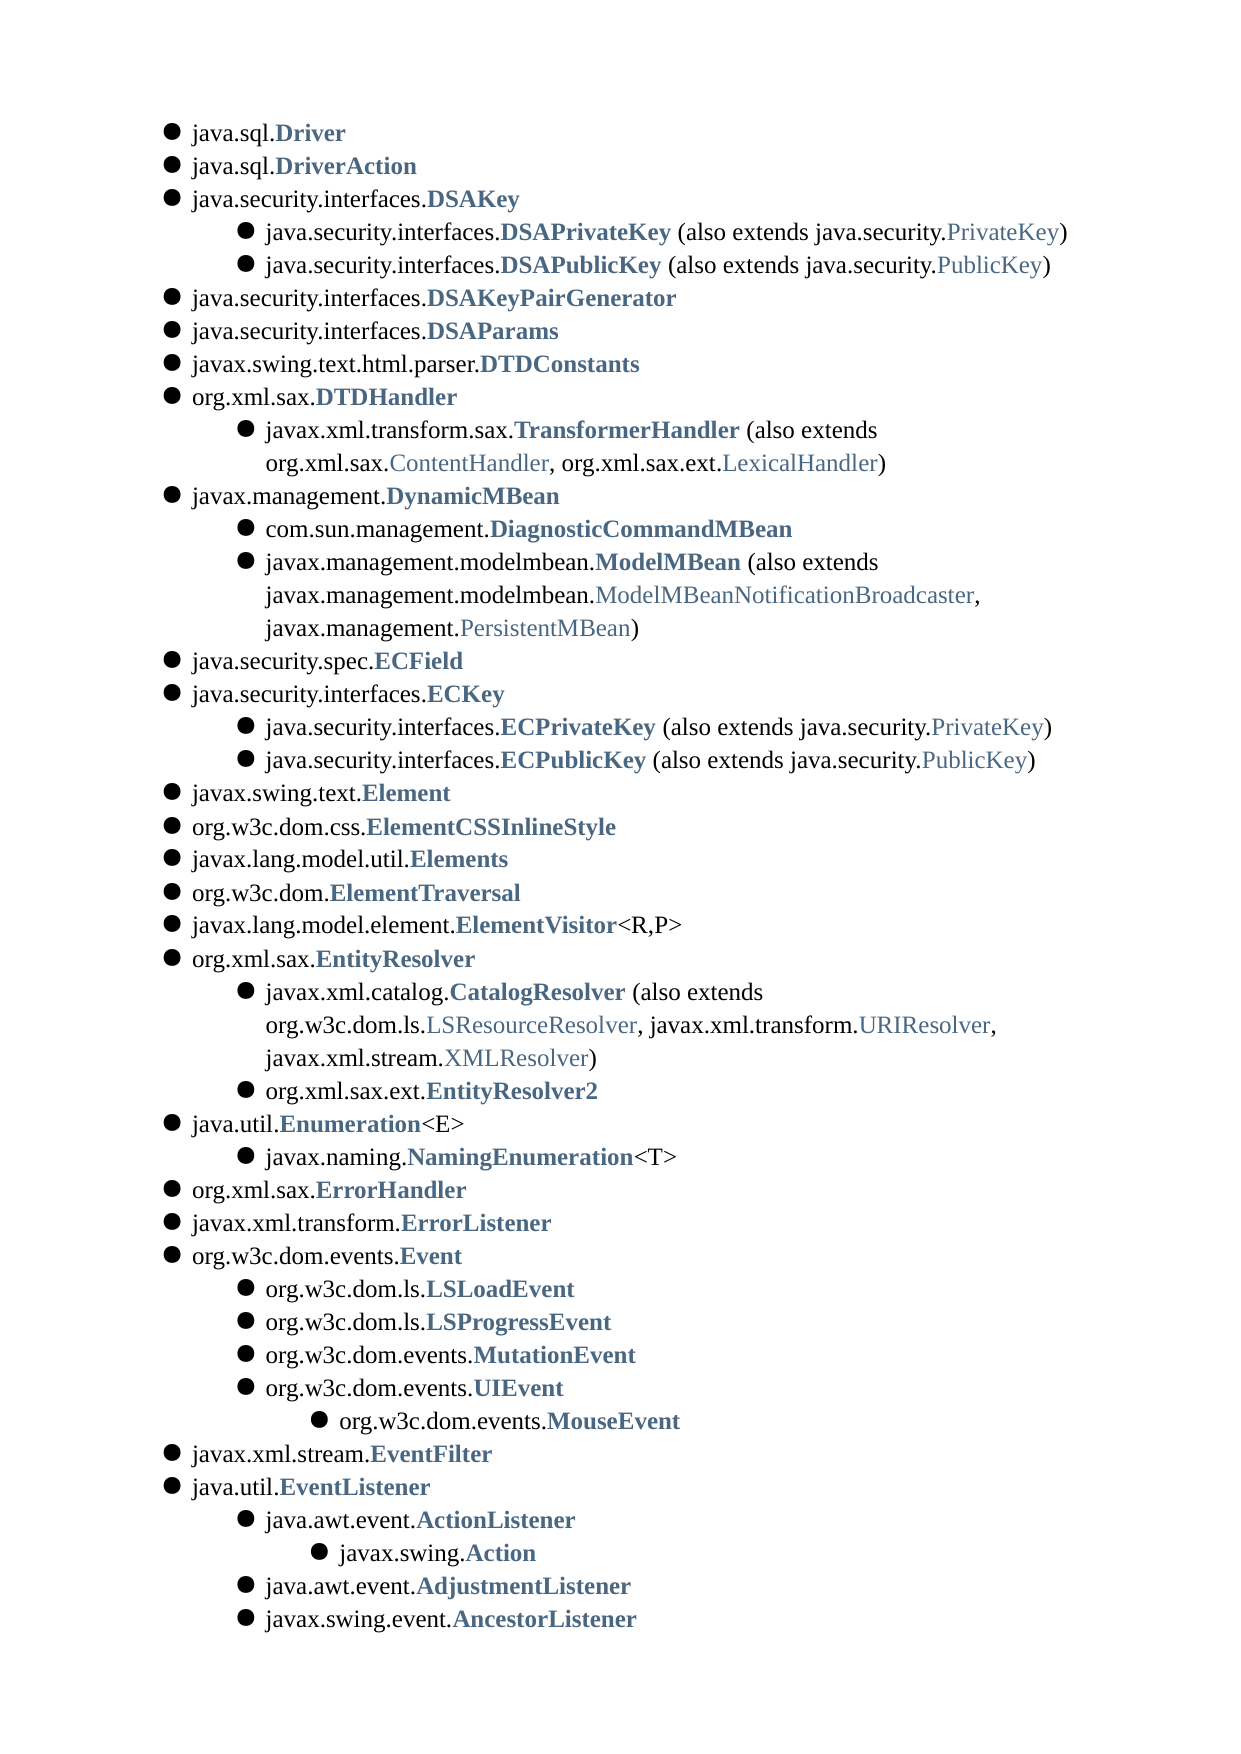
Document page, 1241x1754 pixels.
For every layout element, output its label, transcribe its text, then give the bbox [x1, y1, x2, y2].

list javax.lang.model.element.ElementVisitor<R,​P> [162, 911, 1122, 939]
list javax.management.DynamicMBean [162, 481, 1122, 510]
list java.security.interfaces.ECPublicKey (also extends java.security.PublicKey) [236, 746, 1122, 774]
list java.sql.Driver [162, 118, 1122, 147]
list java.awt.event.AdjustmentListener [236, 1571, 1122, 1600]
list org.w3c.dom.ElementTraversal [162, 878, 1122, 906]
list javax.xml.stream.EventFilter [162, 1439, 1122, 1468]
list java.security.interfaces.DSAKeyPairGenerator [162, 283, 1122, 312]
list java.util.EventListener [162, 1472, 1122, 1501]
list javax.swing.text.Element [162, 778, 1122, 807]
list org.w3c.dom.ls.LSLoadEvent [236, 1274, 1122, 1303]
list javax.swing.text.html.parser.DTDConstants [162, 349, 1122, 378]
list javax.xml.transform.ErrorListener [162, 1208, 1122, 1237]
list org.w3c.dom.events.UIEvent [236, 1373, 1122, 1402]
list java.security.interfaces.ECPrivateKey (also extends java.security.PrivateKey) [236, 712, 1122, 741]
list org.xml.sax.ext.EntityResolver2 [236, 1076, 1122, 1104]
list org.xml.sax.ErrorHandler [162, 1175, 1122, 1203]
list java.security.interfaces.DSAPrivateKey (also extends java.security.PrivateKey) [236, 217, 1122, 246]
list org.w3c.dom.events.MouseEvent [309, 1406, 1122, 1435]
list com.sun.management.DiagnosticCommandMBean [236, 514, 1122, 543]
list java.security.spec.ECField [162, 646, 1122, 675]
list org.w3c.dom.events.MutationEvent [236, 1340, 1122, 1369]
list java.security.interfaces.ECKey [162, 679, 1122, 708]
list org.w3c.dom.css.ElementCSSInlineStyle [162, 812, 1122, 840]
list java.security.interfaces.DSAParams [162, 316, 1122, 345]
list org.xml.sax.DTDHandler [162, 382, 1122, 411]
list org.w3c.dom.events.Event [162, 1241, 1122, 1269]
list javax.management.modelmbean.ModelMBean (also extends javax.management.modelmbean.ModelMBeanNotificationBroadcaster, javax.management.PersistentMBean) [236, 547, 1122, 642]
list javax.xml.transform.sax.TransformerHandler (also extends org.xml.sax.ContentHandler, org.xml.sax.ext.LexicalHandler) [236, 415, 1122, 477]
list org.xml.sax.EntityResolver [162, 944, 1122, 972]
list java.security.interfaces.DSAPublicKey (also extends java.security.PublicKey) [236, 250, 1122, 279]
list org.w3c.dom.ls.LSProgressEvent [236, 1307, 1122, 1336]
list javax.swing.event.AncestorListener [236, 1604, 1122, 1633]
list javax.xml.catalog.CatalogResolver (also extends org.w3c.dom.ls.LSResourceResolver, javax.xml.transform.URIResolver, javax.xml.stream.XMLResolver) [236, 977, 1122, 1071]
list java.util.Enumeration<E> [162, 1109, 1122, 1137]
list java.awt.event.ActionListener [236, 1505, 1122, 1534]
list javax.swing.Action [309, 1538, 1122, 1567]
list javax.lang.model.util.Elements [162, 844, 1122, 873]
list java.sql.DriverAction [162, 151, 1122, 180]
list java.security.interfaces.DSAKey [162, 184, 1122, 213]
list javax.naming.NamingEnumeration<T> [236, 1142, 1122, 1171]
